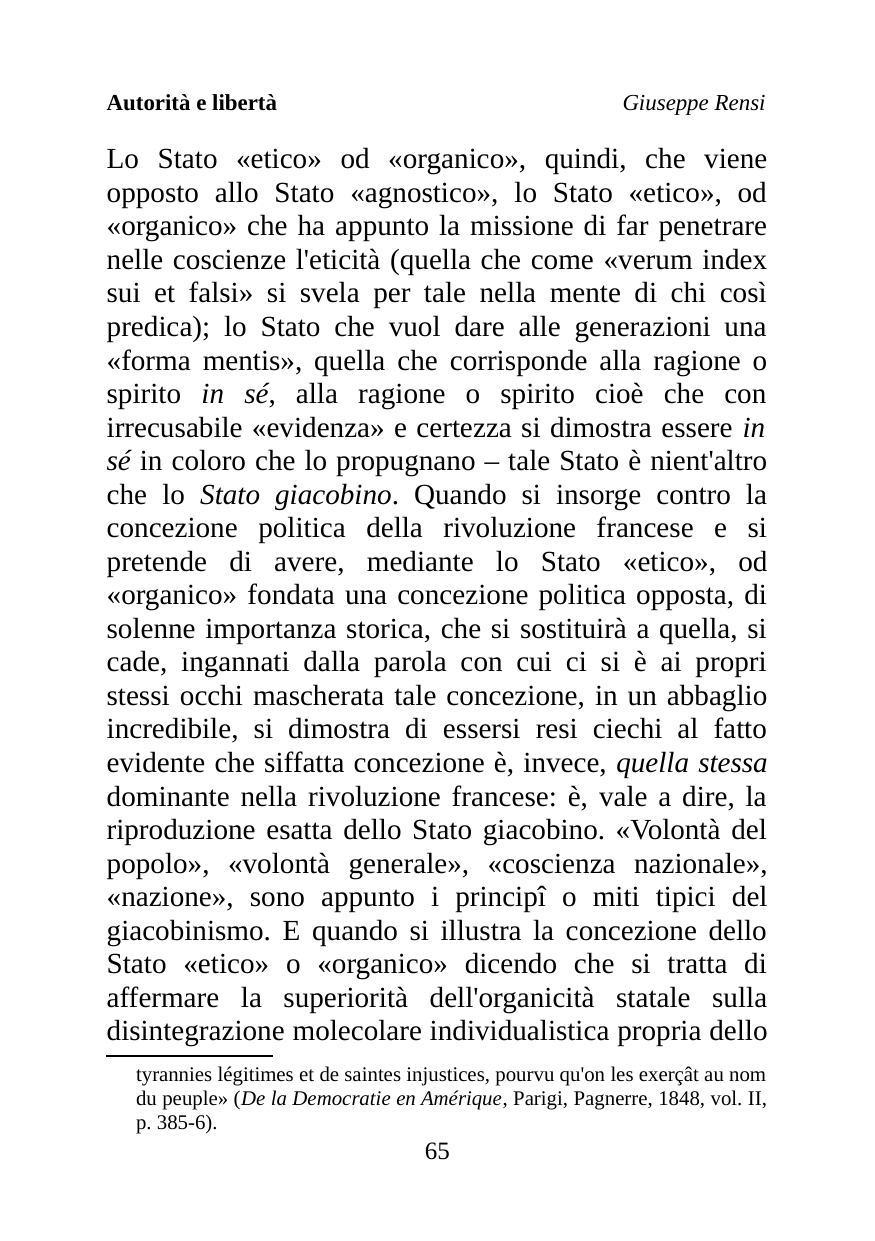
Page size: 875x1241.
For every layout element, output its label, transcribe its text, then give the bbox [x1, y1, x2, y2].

text tyrannies légitimes et de saintes injustices, pourvu qu'on les exerçât au nom du peuple» (De la Democratie en Amérique, Parigi, Pagnerre, 1848, vol. II, p. 385-6). [106, 1062, 768, 1134]
text Lo Stato «etico» od «organico», quindi, che viene opposto allo Stato «agnostico», lo Stato «etico», od «organico» che ha appunto la missione di far penetrare nelle coscienze l'eticità (quella che come «verum index sui et falsi» si svela per tale nella mente di chi così predica); lo Stato che vuol dare alle generazioni una «forma mentis», quella che corrisponde alla ragione o spirito in sé, alla ragione o spirito cioè che con irrecusabile «evidenza» e certezza si dimostra essere in sé in coloro che lo propugnano – tale Stato è nient'altro che lo Stato giacobino. Quando si insorge contro la concezione politica della rivoluzione francese e si pretende di avere, mediante lo Stato «etico», od «organico» fondata una concezione politica opposta, di solenne importanza storica, che si sostituirà a quella, si cade, ingannati dalla parola con cui ci si è ai propri stessi occhi mascherata tale concezione, in un abbaglio incredibile, si dimostra di essersi resi ciechi al fatto evidente che siffatta concezione è, invece, quella stessa dominante nella rivoluzione francese: è, vale a dire, la riproduzione esatta dello Stato giacobino. «Volontà del popolo», «volontà generale», «coscienza nazionale», «nazione», sono appunto i principî o miti tipici del giacobinismo. E quando si illustra la concezione dello Stato «etico» o «organico» dicendo che si tratta di affermare la superiorità dell'organicità statale sulla disintegrazione molecolare individualistica propria dello [106, 141, 768, 1047]
